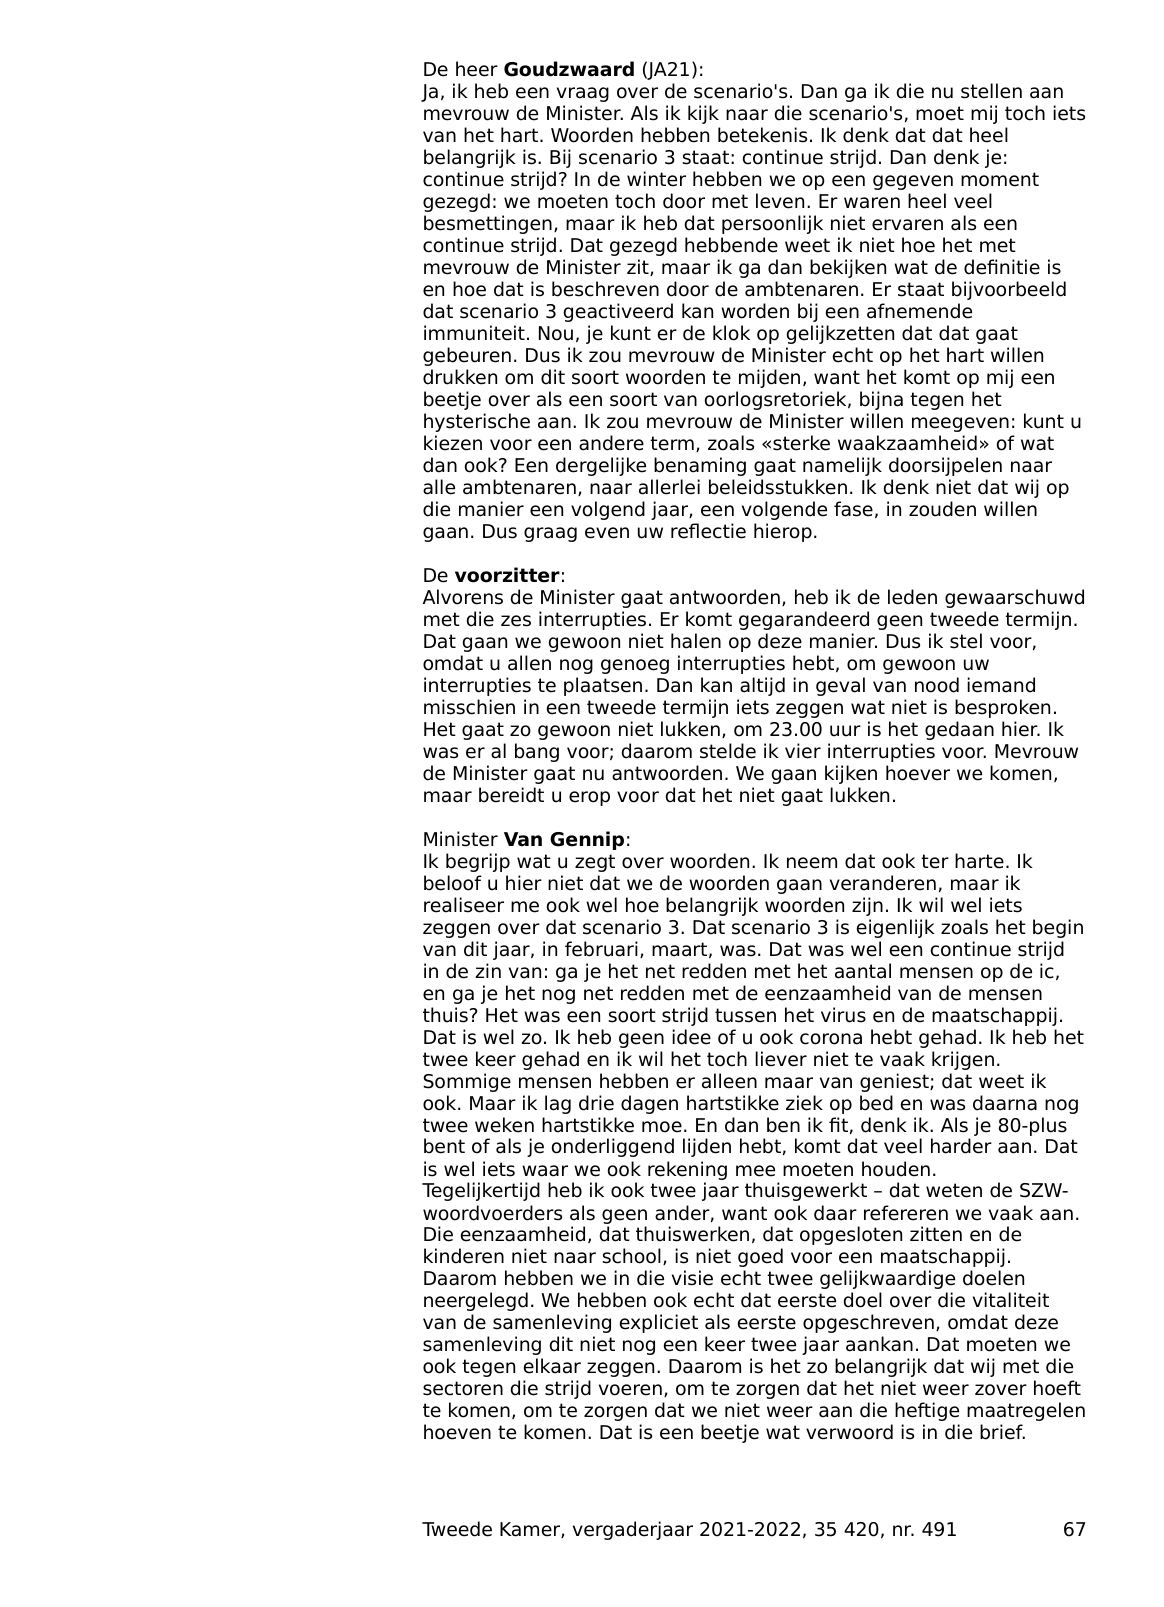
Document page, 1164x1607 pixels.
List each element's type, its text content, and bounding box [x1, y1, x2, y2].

text Ja, ik heb een vraag over de scenario's. Dan ga ik die nu stellen aan mevrouw de Minister. Als ik kijk naar die scenario's, moet mij toch iets van het hart. Woorden hebben betekenis. Ik denk dat dat heel belangrijk is. Bij scenario 3 staat: continue strijd. Dan denk je: continue strijd? In de winter hebben we op een gegeven moment gezegd: we moeten toch door met leven. Er waren heel veel besmettingen, maar ik heb dat persoonlijk niet ervaren als een continue strijd. Dat gezegd hebbende weet ik niet hoe het met mevrouw de Minister zit, maar ik ga dan bekijken wat de definitie is en hoe dat is beschreven door de ambtenaren. Er staat bijvoorbeeld dat scenario 3 geactiveerd kan worden bij een afnemende immuniteit. Nou, je kunt er de klok op gelijkzetten dat dat gaat gebeuren. Dus ik zou mevrouw de Minister echt op het hart willen drukken om dit soort woorden te mijden, want het komt op mij een beetje over als een soort van oorlogsretoriek, bijna tegen het hysterische aan. Ik zou mevrouw de Minister willen meegeven: kunt u kiezen voor een andere term, zoals «sterke waakzaamheid» of wat dan ook? Een dergelijke benaming gaat namelijk doorsijpelen naar alle ambtenaren, naar allerlei beleidsstukken. Ik denk niet dat wij op die manier een volgend jaar, een volgende fase, in zouden willen gaan. Dus graag even uw reflectie hierop. [422, 81, 1087, 543]
text De heer Goudzwaard (JA21): [422, 59, 1087, 81]
text Tegelijkertijd heb ik ook twee jaar thuisgewerkt – dat weten de SZW-woordvoerders als geen ander, want ook daar refereren we vaak aan. Die eenzaamheid, dat thuiswerken, dat opgesloten zitten en de kinderen niet naar school, is niet goed voor een maatschappij. Daarom hebben we in die visie echt twee gelijkwaardige doelen neergelegd. We hebben ook echt dat eerste doel over die vitaliteit van de samenleving expliciet als eerste opgeschreven, omdat deze samenleving dit niet nog een keer twee jaar aankan. Dat moeten we ook tegen elkaar zeggen. Daarom is het zo belangrijk dat wij met die sectoren die strijd voeren, om te zorgen dat het niet weer zover hoeft te komen, om te zorgen dat we niet weer aan die heftige maatregelen hoeven te komen. Dat is een beetje wat verwoord is in die brief. [422, 1180, 1087, 1444]
text Minister Van Gennip: [422, 829, 1087, 851]
text De voorzitter: [422, 565, 1087, 587]
text Ik begrijp wat u zegt over woorden. Ik neem dat ook ter harte. Ik beloof u hier niet dat we de woorden gaan veranderen, maar ik realiseer me ook wel hoe belangrijk woorden zijn. Ik wil wel iets zeggen over dat scenario 3. Dat scenario 3 is eigenlijk zoals het begin van dit jaar, in februari, maart, was. Dat was wel een continue strijd in de zin van: ga je het net redden met het aantal mensen op de ic, en ga je het nog net redden met de eenzaamheid van de mensen thuis? Het was een soort strijd tussen het virus en de maatschappij. Dat is wel zo. Ik heb geen idee of u ook corona hebt gehad. Ik heb het twee keer gehad en ik wil het toch liever niet te vaak krijgen. Sommige mensen hebben er alleen maar van geniest; dat weet ik ook. Maar ik lag drie dagen hartstikke ziek op bed en was daarna nog twee weken hartstikke moe. En dan ben ik fit, denk ik. Als je 80-plus bent of als je onderliggend lijden hebt, komt dat veel harder aan. Dat is wel iets waar we ook rekening mee moeten houden. [422, 851, 1087, 1180]
text Alvorens de Minister gaat antwoorden, heb ik de leden gewaarschuwd met die zes interrupties. Er komt gegarandeerd geen tweede termijn. Dat gaan we gewoon niet halen op deze manier. Dus ik stel voor, omdat u allen nog genoeg interrupties hebt, om gewoon uw interrupties te plaatsen. Dan kan altijd in geval van nood iemand misschien in een tweede termijn iets zeggen wat niet is besproken. Het gaat zo gewoon niet lukken, om 23.00 uur is het gedaan hier. Ik was er al bang voor; daarom stelde ik vier interrupties voor. Mevrouw de Minister gaat nu antwoorden. We gaan kijken hoever we komen, maar bereidt u erop voor dat het niet gaat lukken. [422, 587, 1087, 807]
